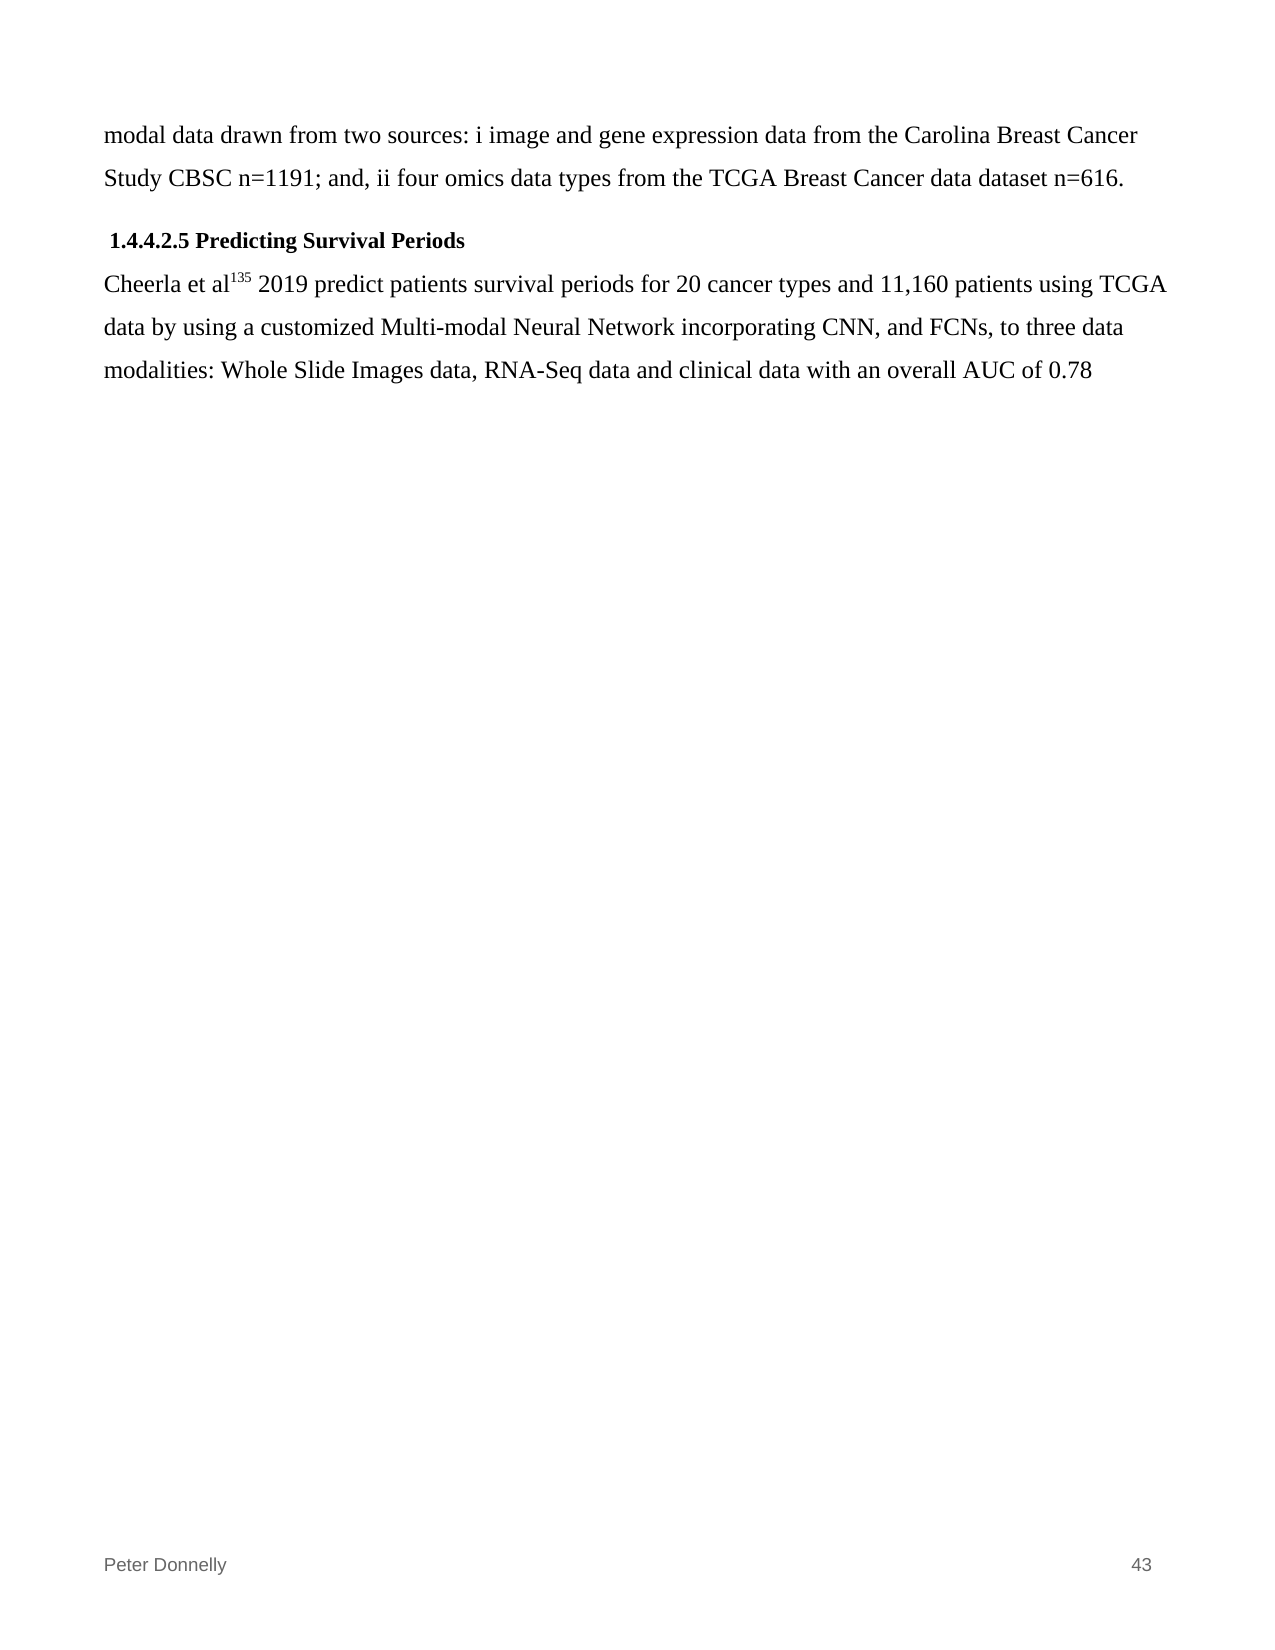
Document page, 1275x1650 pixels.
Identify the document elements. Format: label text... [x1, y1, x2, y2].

text modal data drawn from two sources: i image and gene expression data from the Carolina Breast Cancer Study CBSC n=1191; and, ii four omics data types from the TCGA Breast Cancer data dataset n=616. [103, 120, 1181, 192]
subtitle Predicting Survival Periods [103, 227, 1181, 254]
text Cheerla et al 2019 predict patients survival periods for 20 cancer types and 11,160 patients using TCGA data by using a customized Multi-modal Neural Network incorporating CNN, and FCNs, to three data modalities: Whole Slide Images data, RNA-Seq data and clinical data with an overall AUC of 0.78 [103, 269, 1181, 384]
